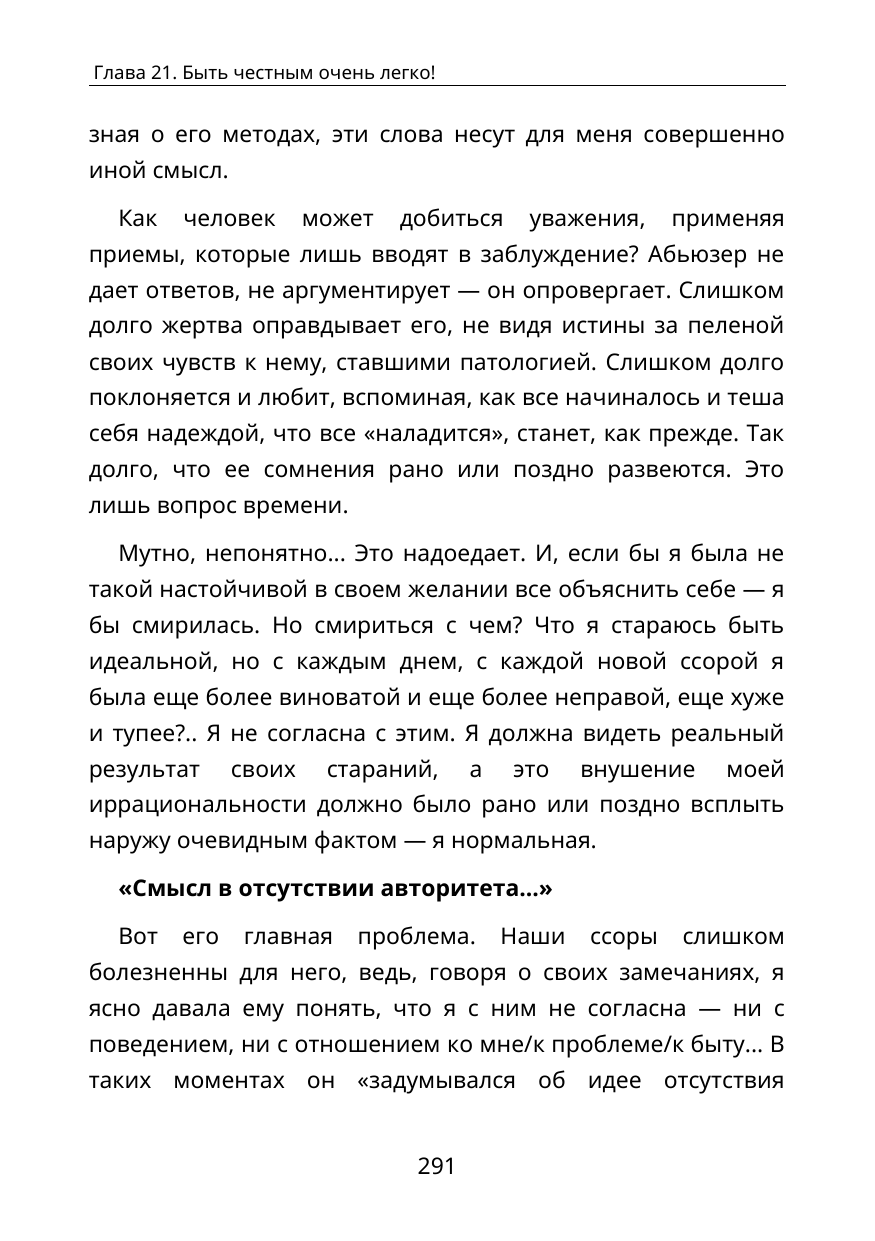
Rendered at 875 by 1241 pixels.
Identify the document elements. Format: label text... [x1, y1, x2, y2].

text Мутно, непонятно... Это надоедает. И, если бы я была не такой настойчивой в своем желании все объяснить себе — я бы смирилась. Но смириться с чем? Что я стараюсь быть идеальной, но с каждым днем, с каждой новой ссорой я была еще более виноватой и еще более неправой, еще хуже и тупее?.. Я не согласна с этим. Я должна видеть реальный результат своих стараний, а это внушение моей иррациональности должно было рано или поздно всплыть наружу очевидным фактом — я нормальная. [88, 537, 786, 856]
text Вот его главная проблема. Наши ссоры слишком болезненны для него, ведь, говоря о своих замечаниях, я ясно давала ему понять, что я с ним не согласна — ни с поведением, ни с отношением ко мне/к проблеме/к быту... В таких моментах он «задумывался об идее отсутствия [88, 920, 786, 1095]
text зная о его методах, эти слова несут для меня совершенно иной смысл. [88, 118, 786, 185]
text Как человек может добиться уважения, применяя приемы, которые лишь вводят в заблуждение? Абьюзер не дает ответов, не аргументирует — он опровергает. Слишком долго жертва оправдывает его, не видя истины за пеленой своих чувств к нему, ставшими патологией. Слишком долго поклоняется и любит, вспоминая, как все начиналось и теша себя надеждой, что все «наладится», станет, как прежде. Так долго, что ее сомнения рано или поздно развеются. Это лишь вопрос времени. [88, 202, 786, 520]
text «Смысл в отсутствии авторитета...» [88, 872, 786, 903]
